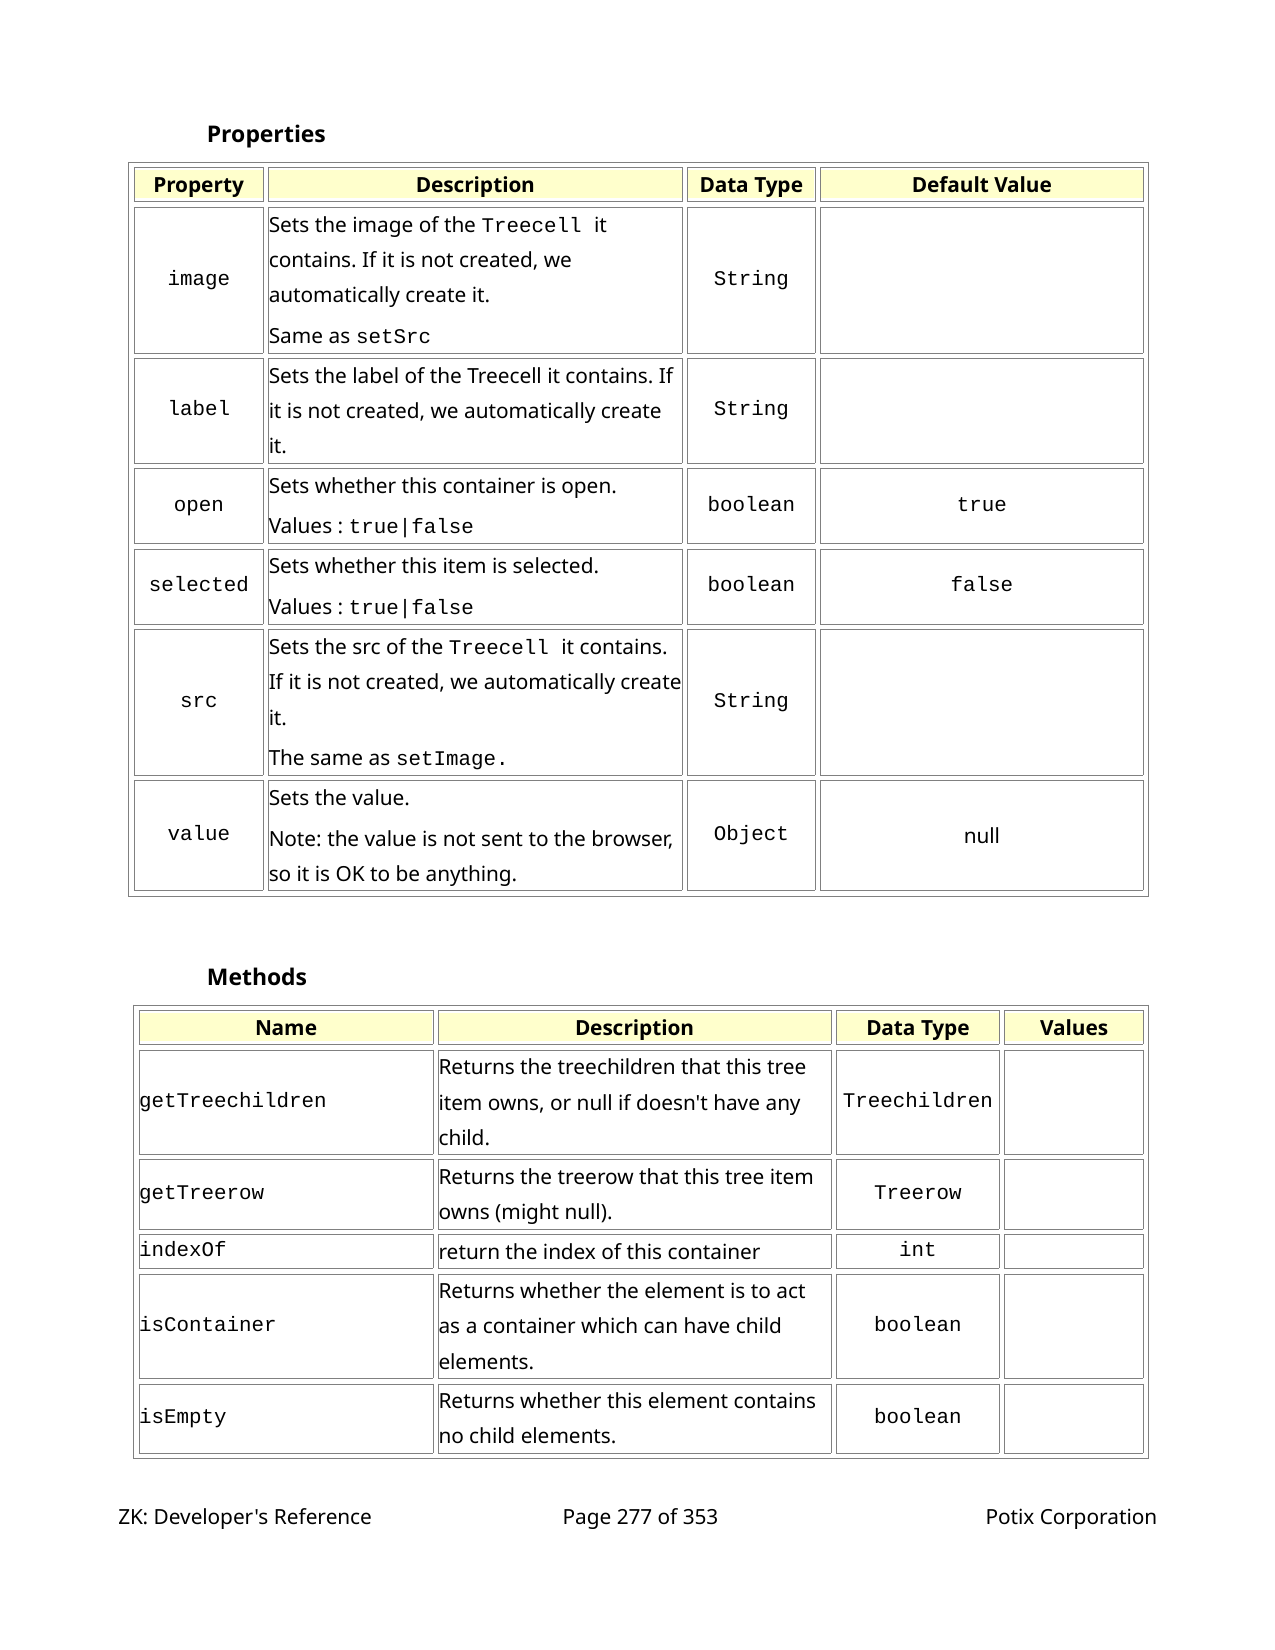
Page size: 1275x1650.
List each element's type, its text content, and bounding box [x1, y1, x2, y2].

table_cell open [131, 463, 266, 543]
table_cell false [818, 543, 1146, 623]
table_cell [818, 353, 1146, 462]
table_cell [1005, 1275, 1143, 1378]
table_cell Sets whether this container is open. Values : true|false [266, 463, 685, 543]
table_header Name [136, 1006, 435, 1044]
table_cell null [818, 775, 1146, 890]
table_cell Treerow [834, 1154, 1002, 1229]
table_cell boolean [685, 543, 817, 623]
table_cell Sets the src of the Treecell it contains. If it is not created, we automatically create it. The same as setImage. [266, 624, 685, 775]
table_cell [818, 201, 1146, 353]
table_cell [1002, 1154, 1146, 1229]
table_cell Returns whether this element contains no child elements. [435, 1378, 833, 1453]
table_header Default Value [818, 163, 1146, 201]
table_cell label [131, 353, 266, 462]
table_cell Returns the treerow that this tree item owns (might null). [435, 1154, 833, 1229]
subtitle Properties [207, 118, 1157, 149]
table_cell value [131, 775, 266, 890]
table_cell String [685, 201, 817, 353]
table_cell [1002, 1044, 1146, 1154]
table_cell Returns the treechildren that this tree item owns, or null if doesn't have any child. [435, 1044, 833, 1154]
table_cell boolean [834, 1378, 1002, 1453]
table_cell isEmpty [136, 1378, 435, 1453]
table_cell src [131, 624, 266, 775]
table_header Data Type [834, 1006, 1002, 1044]
table_cell getTreerow [136, 1154, 435, 1229]
table_cell [821, 208, 1143, 353]
table_cell [1005, 1385, 1143, 1453]
table_cell Returns whether the element is to act as a container which can have child elements. [435, 1268, 833, 1378]
table_cell Sets the label of the Treecell it contains. If it is not created, we automatically create it. [266, 353, 685, 462]
table_cell selected [131, 543, 266, 623]
table_cell Sets whether this item is selected. Values : true|false [266, 543, 685, 623]
table_header Values [1002, 1006, 1146, 1044]
table_cell [1005, 1160, 1143, 1229]
table_cell [1005, 1235, 1143, 1268]
table_cell boolean [685, 463, 817, 543]
table_header Description [435, 1006, 833, 1044]
table_header Property [131, 163, 266, 201]
table_header Data Type [685, 163, 817, 201]
table_cell [821, 630, 1143, 775]
table_cell [818, 624, 1146, 775]
table_cell return the index of this container [435, 1229, 833, 1268]
table_cell indexOf [136, 1229, 435, 1268]
table_cell true [818, 463, 1146, 543]
table_cell image [131, 201, 266, 353]
table_cell Sets the value. Note: the value is not sent to the browser, so it is OK to be anything. [266, 775, 685, 890]
table_cell [821, 359, 1143, 462]
table_cell int [834, 1229, 1002, 1268]
table_cell [1005, 1051, 1143, 1154]
table_cell Sets the image of the Treecell it contains. If it is not created, we automatically create it. Same as setSrc [266, 201, 685, 353]
table_cell String [685, 353, 817, 462]
subtitle Methods [207, 961, 1157, 992]
table_header Description [266, 163, 685, 201]
table_cell Object [685, 775, 817, 890]
table_cell boolean [834, 1268, 1002, 1378]
table_cell [1002, 1268, 1146, 1378]
table_cell isContainer [136, 1268, 435, 1378]
table_cell getTreechildren [136, 1044, 435, 1154]
table_cell String [685, 624, 817, 775]
table_cell [1002, 1229, 1146, 1268]
table_cell Treechildren [834, 1044, 1002, 1154]
table_cell [1002, 1378, 1146, 1453]
